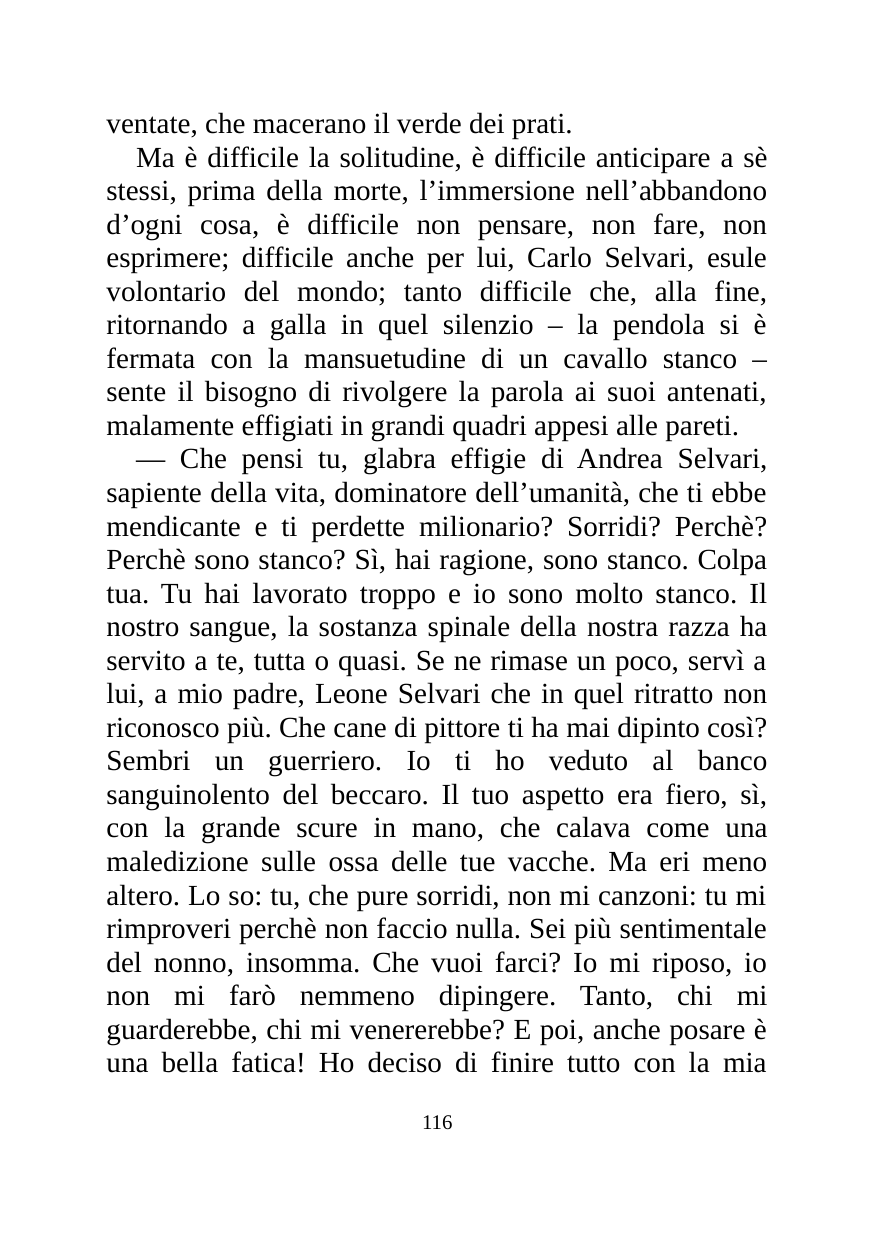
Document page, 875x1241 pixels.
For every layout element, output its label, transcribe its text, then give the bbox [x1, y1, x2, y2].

text ventate, che macerano il verde dei prati. [106, 106, 768, 140]
text — Che pensi tu, glabra effigie di Andrea Selvari, sapiente della vita, dominatore dell’umanità, che ti ebbe mendicante e ti perdette milionario? Sorridi? Perchè? Perchè sono stanco? Sì, hai ragione, sono stanco. Colpa tua. Tu hai lavorato troppo e io sono molto stanco. Il nostro sangue, la sostanza spinale della nostra razza ha servito a te, tutta o quasi. Se ne rimase un poco, servì a lui, a mio padre, Leone Selvari che in quel ritratto non riconosco più. Che cane di pittore ti ha mai dipinto così? Sembri un guerriero. Io ti ho veduto al banco sanguinolento del beccaro. Il tuo aspetto era fiero, sì, con la grande scure in mano, che calava come una maledizione sulle ossa delle tue vacche. Ma eri meno altero. Lo so: tu, che pure sorridi, non mi canzoni: tu mi rimproveri perchè non faccio nulla. Sei più sentimentale del nonno, insomma. Che vuoi farci? Io mi riposo, io non mi farò nemmeno dipingere. Tanto, chi mi guarderebbe, chi mi venererebbe? E poi, anche posare è una bella fatica! Ho deciso di finire tutto con la mia [106, 442, 768, 1079]
text Ma è difficile la solitudine, è difficile anticipare a sè stessi, prima della morte, l’immersione nell’abbandono d’ogni cosa, è difficile non pensare, non fare, non esprimere; difficile anche per lui, Carlo Selvari, esule volontario del mondo; tanto difficile che, alla fine, ritornando a galla in quel silenzio – la pendola si è fermata con la mansuetudine di un cavallo stanco – sente il bisogno di rivolgere la parola ai suoi antenati, malamente effigiati in grandi quadri appesi alle pareti. [106, 140, 768, 442]
